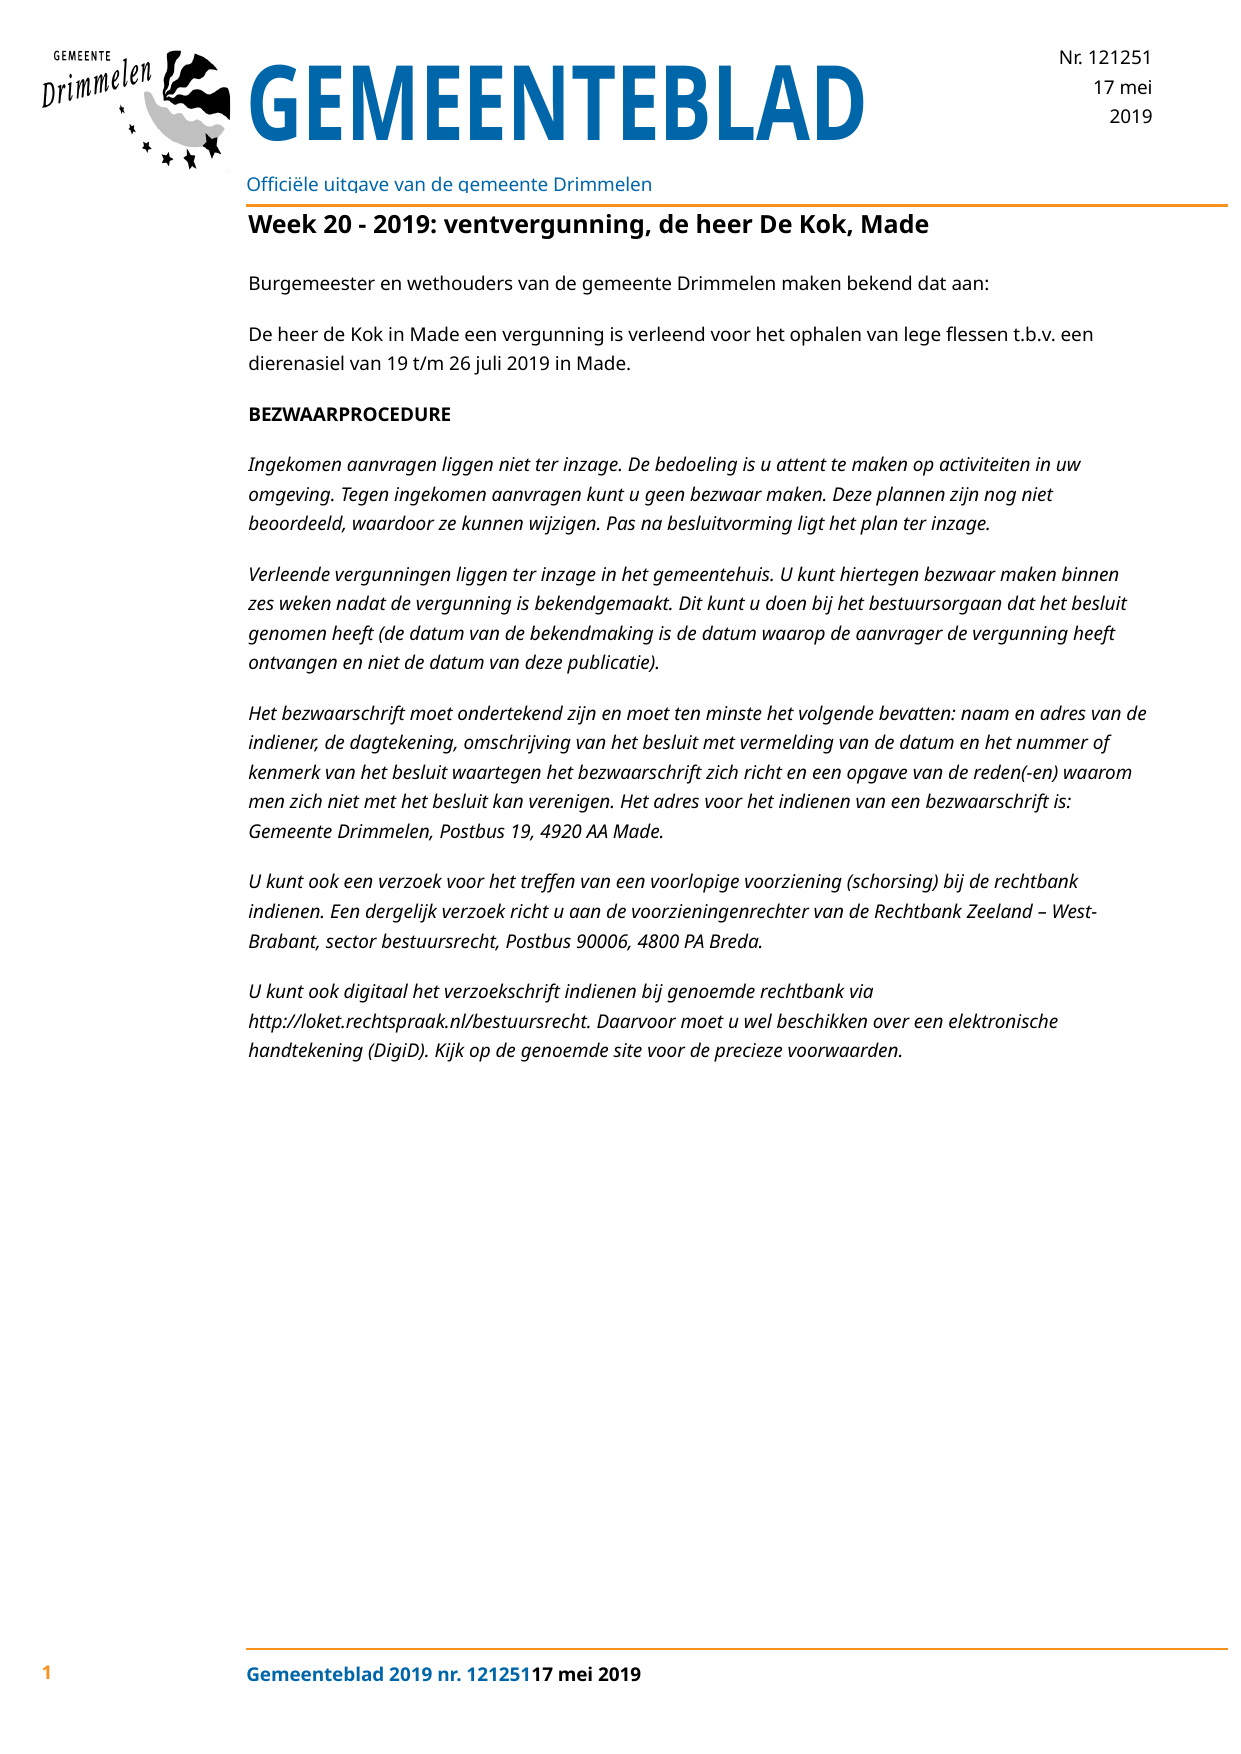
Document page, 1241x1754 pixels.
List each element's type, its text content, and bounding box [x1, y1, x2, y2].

text Burgemeester en wethouders van de gemeente Drimmelen maken bekend dat aan: [248, 270, 1152, 296]
text Ingekomen aanvragen liggen niet ter inzage. De bedoeling is u attent te maken op activiteiten in uw omgeving. Tegen ingekomen aanvragen kunt u geen bezwaar maken. Deze plannen zijn nog niet beoordeeld, waardoor ze kunnen wijzigen. Pas na besluitvorming ligt het plan ter inzage. [248, 451, 1152, 536]
text U kunt ook digitaal het verzoekschrift indienen bij genoemde rechtbank via http://loket.rechtspraak.nl/bestuursrecht. Daarvoor moet u wel beschikken over een elektronische handtekening (DigiD). Kijk op de genoemde site voor de precieze voorwaarden. [248, 978, 1152, 1063]
text U kunt ook een verzoek voor het treffen van een voorlopige voorziening (schorsing) bij de rechtbank indienen. Een dergelijk verzoek richt u aan de voorzieningenrechter van de Rechtbank Zeeland – West-Brabant, sector bestuursrecht, Postbus 90006, 4800 PA Breda. [248, 869, 1152, 953]
text Verleende vergunningen liggen ter inzage in het gemeentehuis. U kunt hiertegen bezwaar maken binnen zes weken nadat de vergunning is bekendgemaakt. Dit kunt u doen bij het bestuursorgaan dat het besluit genomen heeft (de datum van de bekendmaking is de datum waarop de aanvrager de vergunning heeft ontvangen en niet de datum van deze publicatie). [248, 561, 1152, 675]
picture [41, 47, 231, 172]
text Week 20 - 2019: ventvergunning, de heer De Kok, Made [248, 207, 1152, 241]
text De heer de Kok in Made een vergunning is verleend voor het ophalen van lege flessen t.b.v. een dierenasiel van 19 t/m 26 juli 2019 in Made. [248, 321, 1152, 376]
text BEZWAARPROCEDURE [248, 401, 1152, 426]
text Het bezwaarschrift moet ondertekend zijn en moet ten minste het volgende bevatten: naam en adres van de indiener, de dagtekening, omschrijving van het besluit met vermelding van de datum en het nummer of kenmerk van het besluit waartegen het bezwaarschrift zich richt en een opgave van de reden(-en) waarom men zich niet met het besluit kan verenigen. Het adres voor het indienen van een bezwaarschrift is: Gemeente Drimmelen, Postbus 19, 4920 AA Made. [248, 700, 1152, 844]
